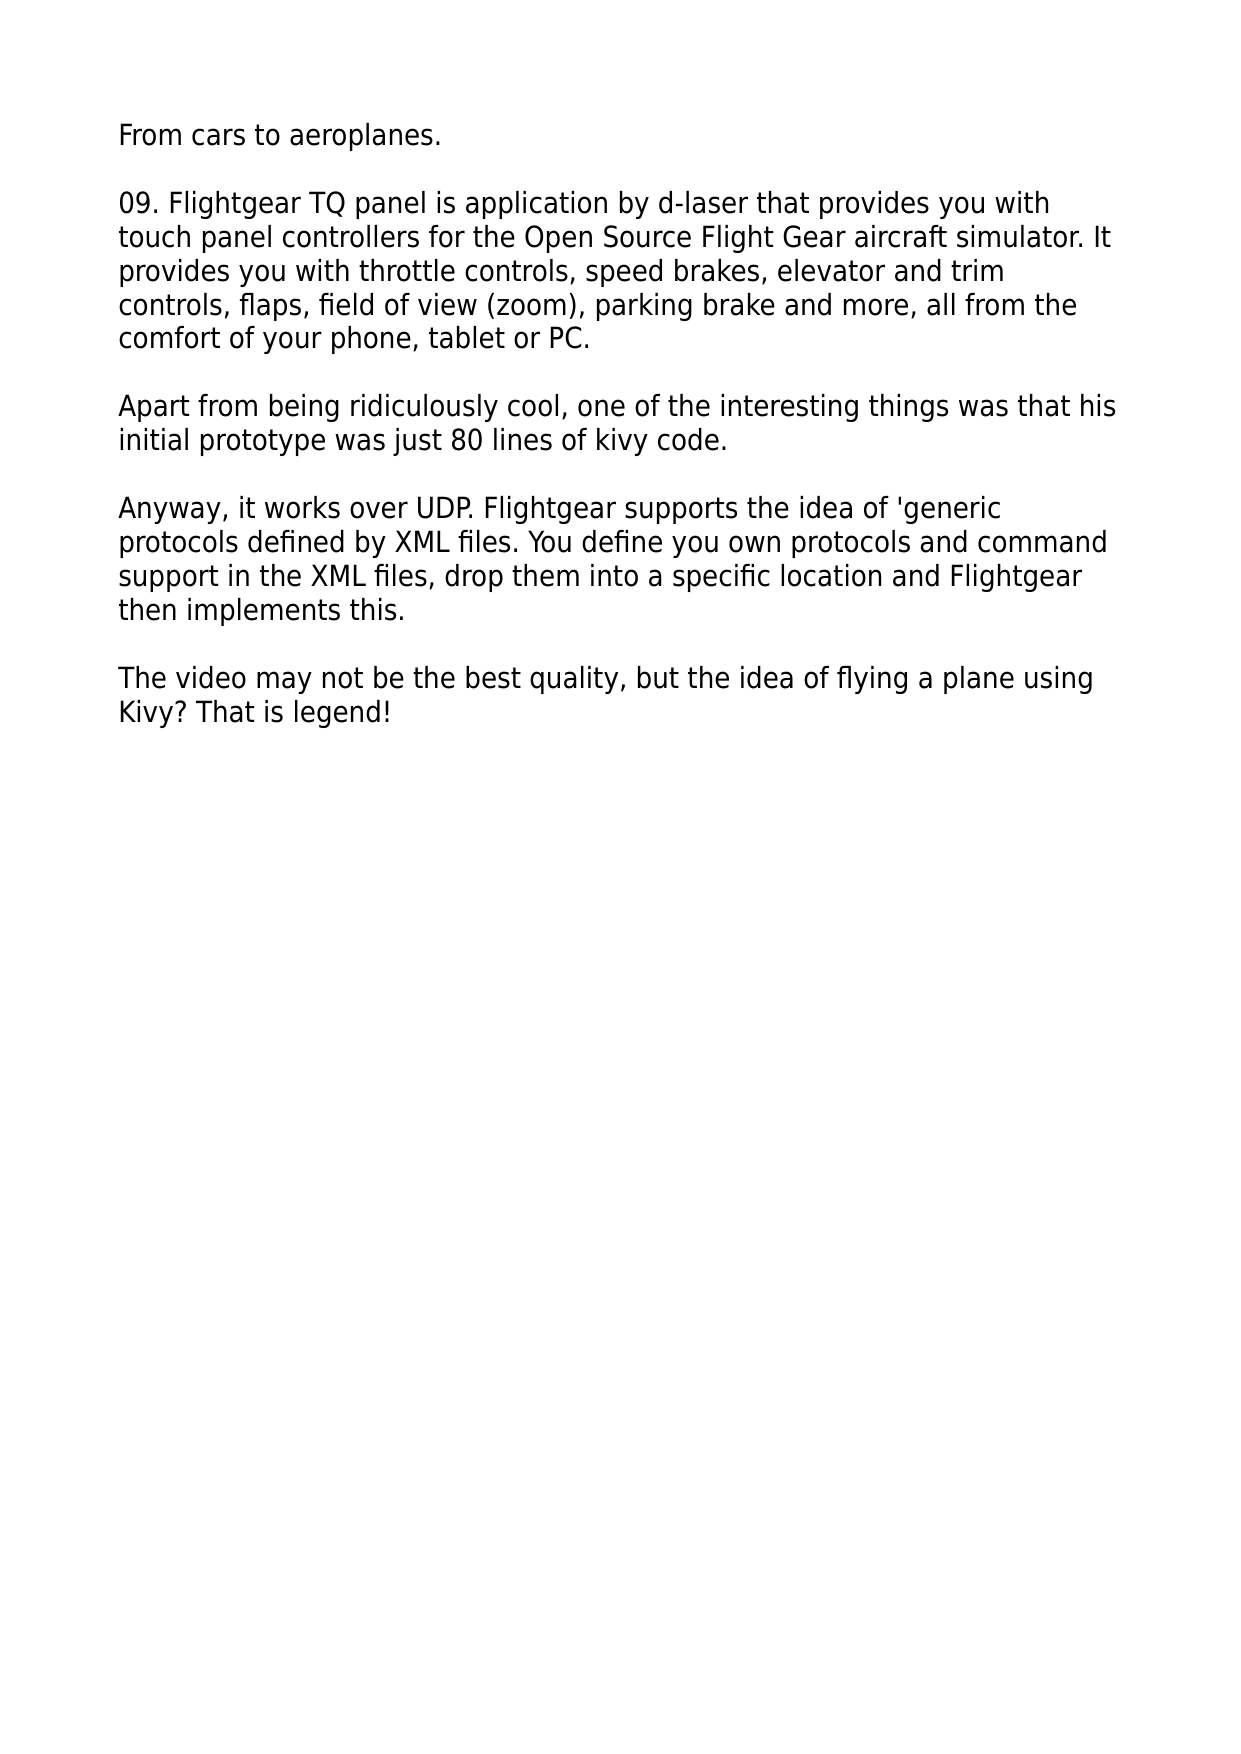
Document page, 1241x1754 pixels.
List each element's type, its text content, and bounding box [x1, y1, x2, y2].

text 09. Flightgear TQ panel is application by d-laser that provides you with touch panel controllers for the Open Source Flight Gear aircraft simulator. It provides you with throttle controls, speed brakes, elevator and trim controls, flaps, field of view (zoom), parking brake and more, all from the comfort of your phone, tablet or PC. [118, 186, 1122, 356]
text Anyway, it works over UDP. Flightgear supports the idea of 'generic protocols defined by XML files. You define you own protocols and command support in the XML files, drop them into a specific location and Flightgear then implements this. [118, 492, 1122, 627]
text From cars to aeroplanes. [118, 118, 1122, 152]
text Apart from being ridiculously cool, one of the interesting things was that his initial prototype was just 80 lines of kivy code. [118, 390, 1122, 458]
text The video may not be the best quality, but the idea of flying a plane using Kivy? That is legend! [118, 661, 1122, 729]
